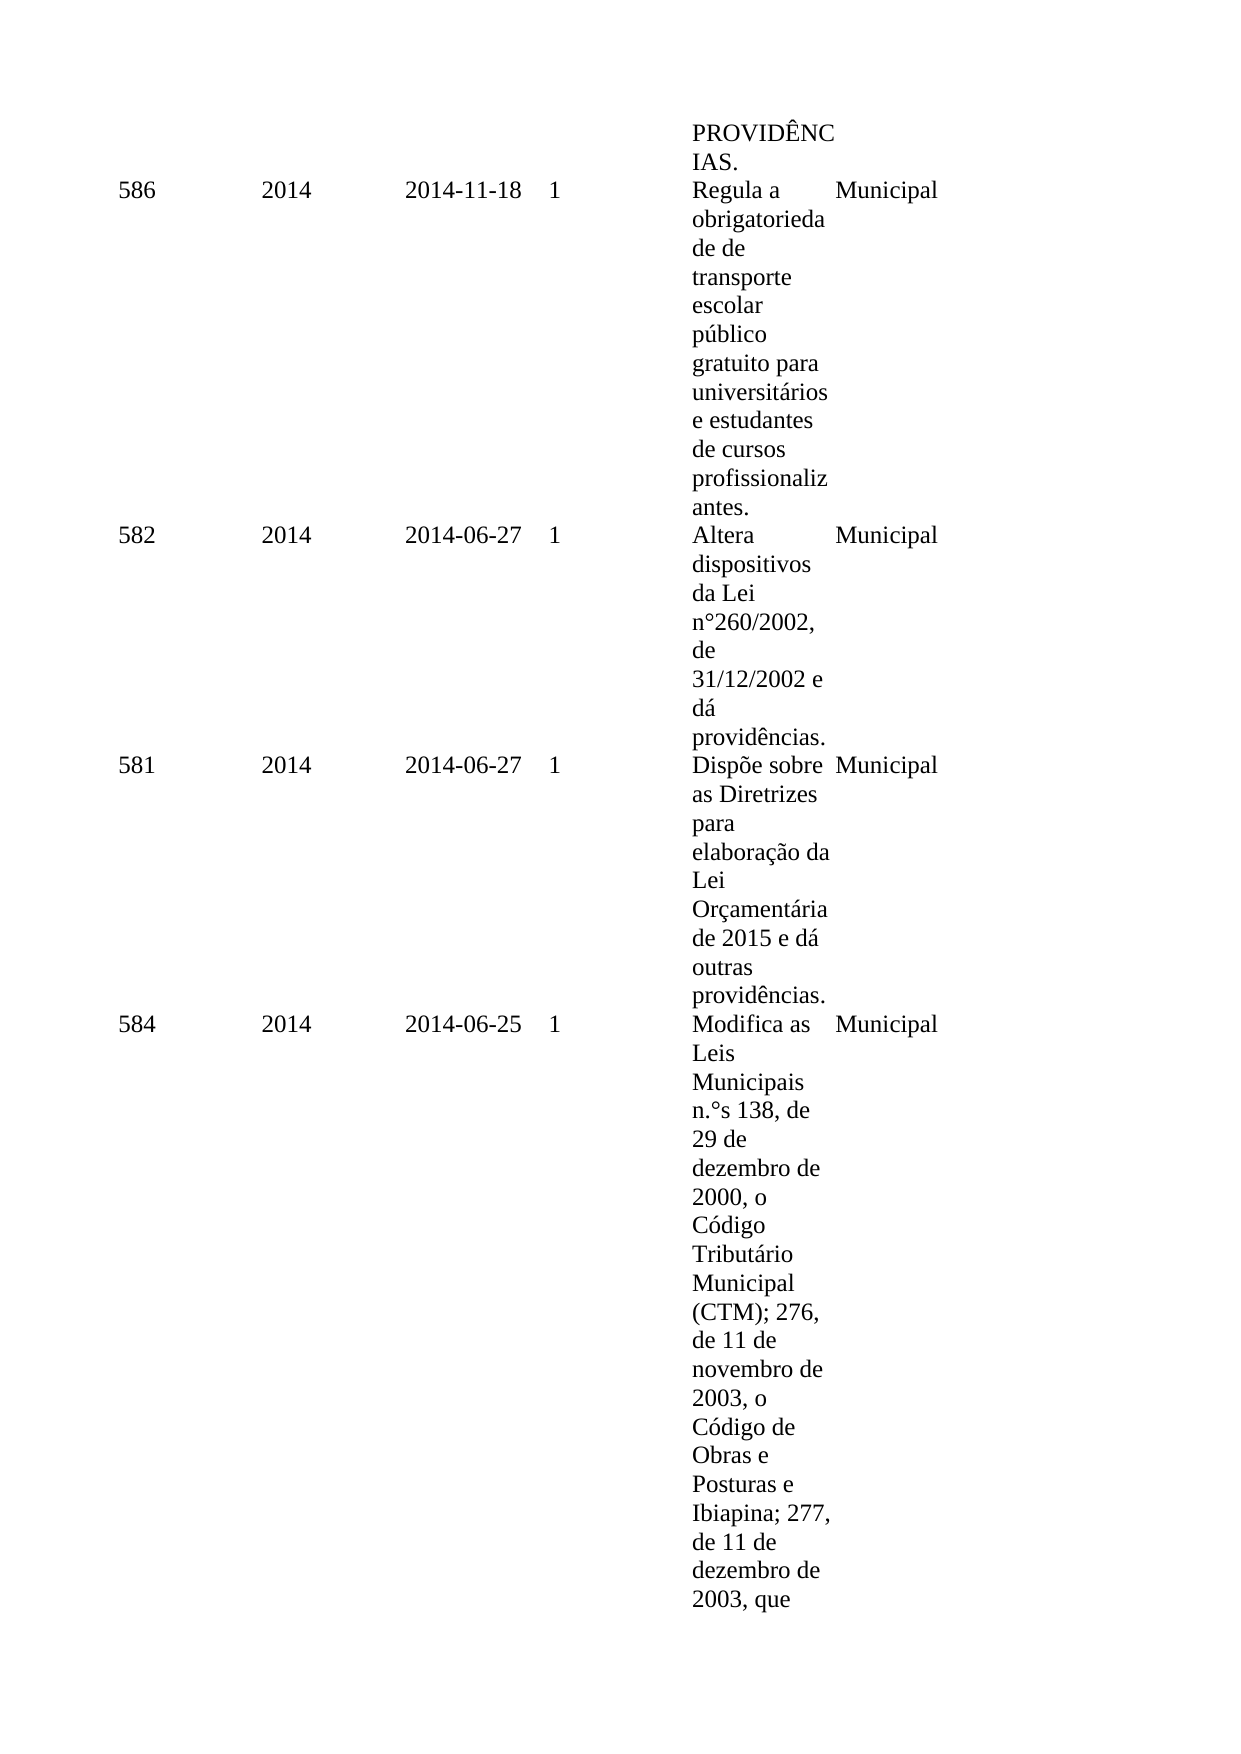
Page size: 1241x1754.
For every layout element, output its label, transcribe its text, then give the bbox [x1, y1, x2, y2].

table_cell 2014-06-25 [405, 1009, 548, 1613]
table_cell 2014-06-27 [405, 751, 548, 1009]
table_cell [261, 118, 405, 176]
table_cell Municipal [835, 1009, 979, 1613]
table_cell Dispõe sobre as Diretrizes para elaboração da Lei Orçamentária de 2015 e dá outras providências. [692, 751, 835, 1009]
table_cell 584 [118, 1009, 261, 1613]
table_cell [979, 1009, 1122, 1613]
table_cell PROVIDÊNCIAS. [692, 118, 835, 176]
table_cell 2014-11-18 [405, 176, 548, 521]
table_cell 2014 [261, 521, 405, 751]
table_cell Regula a obrigatoriedade de transporte escolar público gratuito para universitários e estudantes de cursos profissionalizantes. [692, 176, 835, 521]
table_cell [405, 118, 548, 176]
table_cell 581 [118, 751, 261, 1009]
table_cell Modifica as Leis Municipais n.°s 138, de 29 de dezembro de 2000, o Código Tributário Municipal (CTM); 276, de 11 de novembro de 2003, o Código de Obras e Posturas e Ibiapina; 277, de 11 de dezembro de 2003, que [692, 1009, 835, 1613]
table_cell Municipal [835, 521, 979, 751]
table_cell 2014 [261, 751, 405, 1009]
table_cell Altera dispositivos da Lei n°260/2002, de 31/12/2002 e dá providências. [692, 521, 835, 751]
table_cell [979, 521, 1122, 751]
table_cell [979, 751, 1122, 1009]
table_cell [979, 118, 1122, 176]
table_cell 2014 [261, 176, 405, 521]
table_cell Municipal [835, 751, 979, 1009]
table_cell 1 [548, 176, 692, 521]
table_cell 2014-06-27 [405, 521, 548, 751]
table_cell [548, 118, 692, 176]
table_cell 1 [548, 1009, 692, 1613]
table_cell 1 [548, 521, 692, 751]
table_cell [979, 176, 1122, 521]
table_cell 1 [548, 751, 692, 1009]
table_cell Municipal [835, 176, 979, 521]
table_cell 586 [118, 176, 261, 521]
table_cell [118, 118, 261, 176]
table_cell 2014 [261, 1009, 405, 1613]
table_cell [835, 118, 979, 176]
table_cell 582 [118, 521, 261, 751]
